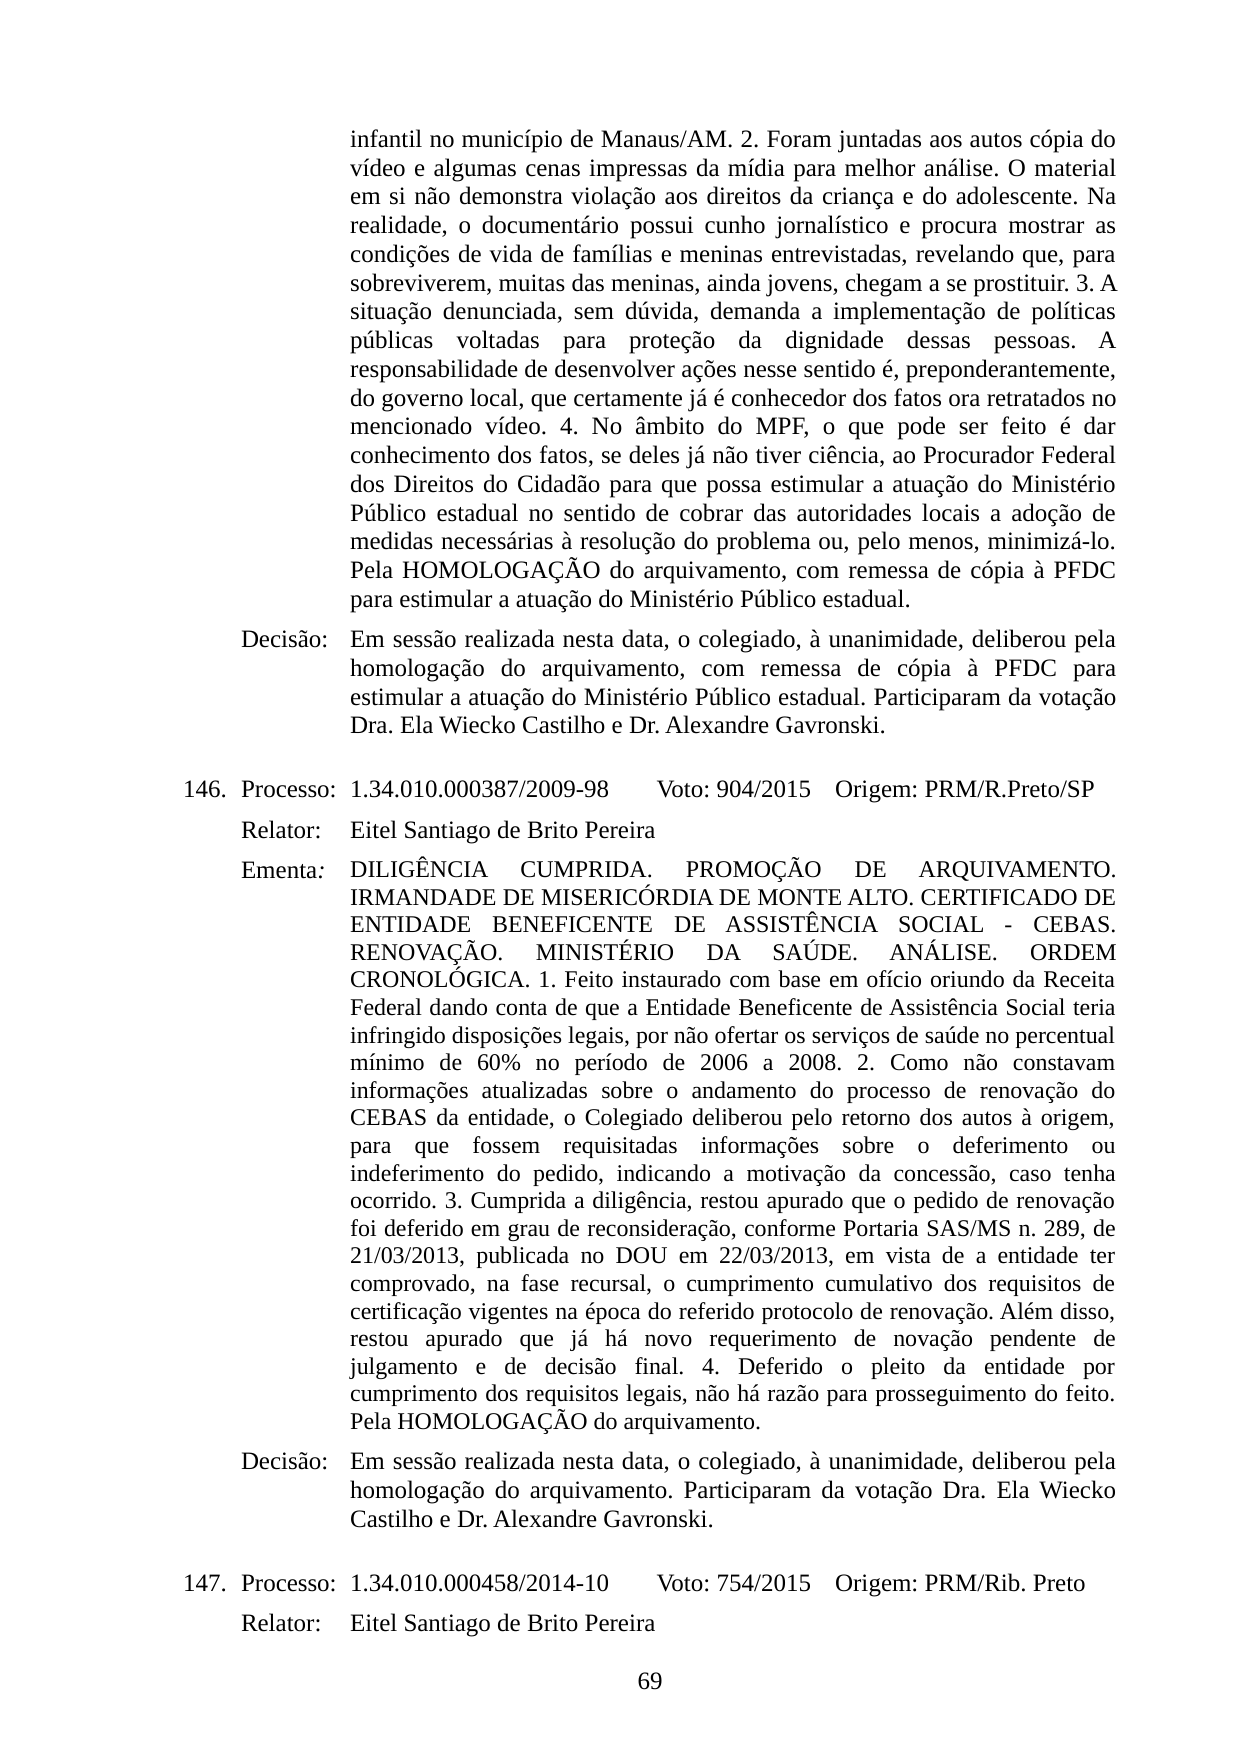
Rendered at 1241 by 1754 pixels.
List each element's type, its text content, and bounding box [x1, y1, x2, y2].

table_header Origem: PRM/R.Preto/SP [829, 769, 1122, 809]
table_header Voto: 904/2015 [651, 769, 829, 809]
table_cell Relator: [235, 1603, 344, 1643]
table_cell [177, 849, 235, 1440]
table_header Processo: [235, 1562, 344, 1602]
table_header Voto: 754/2015 [651, 1562, 829, 1602]
table_header 1.34.010.000387/2009-98 [344, 769, 651, 809]
table_cell [235, 118, 344, 618]
table_header Processo: [235, 769, 344, 809]
table_cell [177, 1603, 235, 1643]
table_cell Eitel Santiago de Brito Pereira [344, 809, 1122, 849]
table_cell infantil no município de Manaus/AM. 2. Foram juntadas aos autos cópia do vídeo e algumas cenas impressas da mídia para melhor análise. O material em si não demonstra violação aos direitos da criança e do adolescente. Na realidade, o documentário possui cunho jornalístico e procura mostrar as condições de vida de famílias e meninas entrevistadas, revelando que, para sobreviverem, muitas das meninas, ainda jovens, chegam a se prostituir. 3. A situação denunciada, sem dúvida, demanda a implementação de políticas públicas voltadas para proteção da dignidade dessas pessoas. A responsabilidade de desenvolver ações nesse sentido é, preponderantemente, do governo local, que certamente já é conhecedor dos fatos ora retratados no mencionado vídeo. 4. No âmbito do MPF, o que pode ser feito é dar conhecimento dos fatos, se deles já não tiver ciência, ao Procurador Federal dos Direitos do Cidadão para que possa estimular a atuação do Ministério Público estadual no sentido de cobrar das autoridades locais a adoção de medidas necessárias à resolução do problema ou, pelo menos, minimizá-lo. Pela HOMOLOGAÇÃO do arquivamento, com remessa de cópia à PFDC para estimular a atuação do Ministério Público estadual. [344, 118, 1122, 618]
table_header Origem: PRM/Rib. Preto [829, 1562, 1122, 1602]
table_cell [177, 809, 235, 849]
table_cell [177, 618, 235, 745]
table_cell DILIGÊNCIA CUMPRIDA. PROMOÇÃO DE ARQUIVAMENTO. IRMANDADE DE MISERICÓRDIA DE MONTE ALTO. CERTIFICADO DE ENTIDADE BENEFICENTE DE ASSISTÊNCIA SOCIAL - CEBAS. RENOVAÇÃO. MINISTÉRIO DA SAÚDE. ANÁLISE. ORDEM CRONOLÓGICA. 1. Feito instaurado com base em ofício oriundo da Receita Federal dando conta de que a Entidade Beneficente de Assistência Social teria infringido disposições legais, por não ofertar os serviços de saúde no percentual mínimo de 60% no período de 2006 a 2008. 2. Como não constavam informações atualizadas sobre o andamento do processo de renovação do CEBAS da entidade, o Colegiado deliberou pelo retorno dos autos à origem, para que fossem requisitadas informações sobre o deferimento ou indeferimento do pedido, indicando a motivação da concessão, caso tenha ocorrido. 3. Cumprida a diligência, restou apurado que o pedido de renovação foi deferido em grau de reconsideração, conforme Portaria SAS/MS n. 289, de 21/03/2013, publicada no DOU em 22/03/2013, em vista de a entidade ter comprovado, na fase recursal, o cumprimento cumulativo dos requisitos de certificação vigentes na época do referido protocolo de renovação. Além disso, restou apurado que já há novo requerimento de novação pendente de julgamento e de decisão final. 4. Deferido o pleito da entidade por cumprimento dos requisitos legais, não há razão para prosseguimento do feito. Pela HOMOLOGAÇÃO do arquivamento. [344, 849, 1122, 1440]
table_header 1.34.010.000458/2014-10 [344, 1562, 651, 1602]
table_header 147. [177, 1562, 235, 1602]
table_cell Decisão: [235, 618, 344, 745]
table_cell [177, 118, 235, 618]
table_cell Decisão: [235, 1440, 344, 1538]
table_cell Em sessão realizada nesta data, o colegiado, à unanimidade, deliberou pela homologação do arquivamento, com remessa de cópia à PFDC para estimular a atuação do Ministério Público estadual. Participaram da votação Dra. Ela Wiecko Castilho e Dr. Alexandre Gavronski. [344, 618, 1122, 745]
table_cell Eitel Santiago de Brito Pereira [344, 1603, 1122, 1643]
table_cell [177, 1440, 235, 1538]
table_cell Ementa: [235, 849, 344, 1440]
table_cell Relator: [235, 809, 344, 849]
table_cell Em sessão realizada nesta data, o colegiado, à unanimidade, deliberou pela homologação do arquivamento. Participaram da votação Dra. Ela Wiecko Castilho e Dr. Alexandre Gavronski. [344, 1440, 1122, 1538]
table_header 146. [177, 769, 235, 809]
